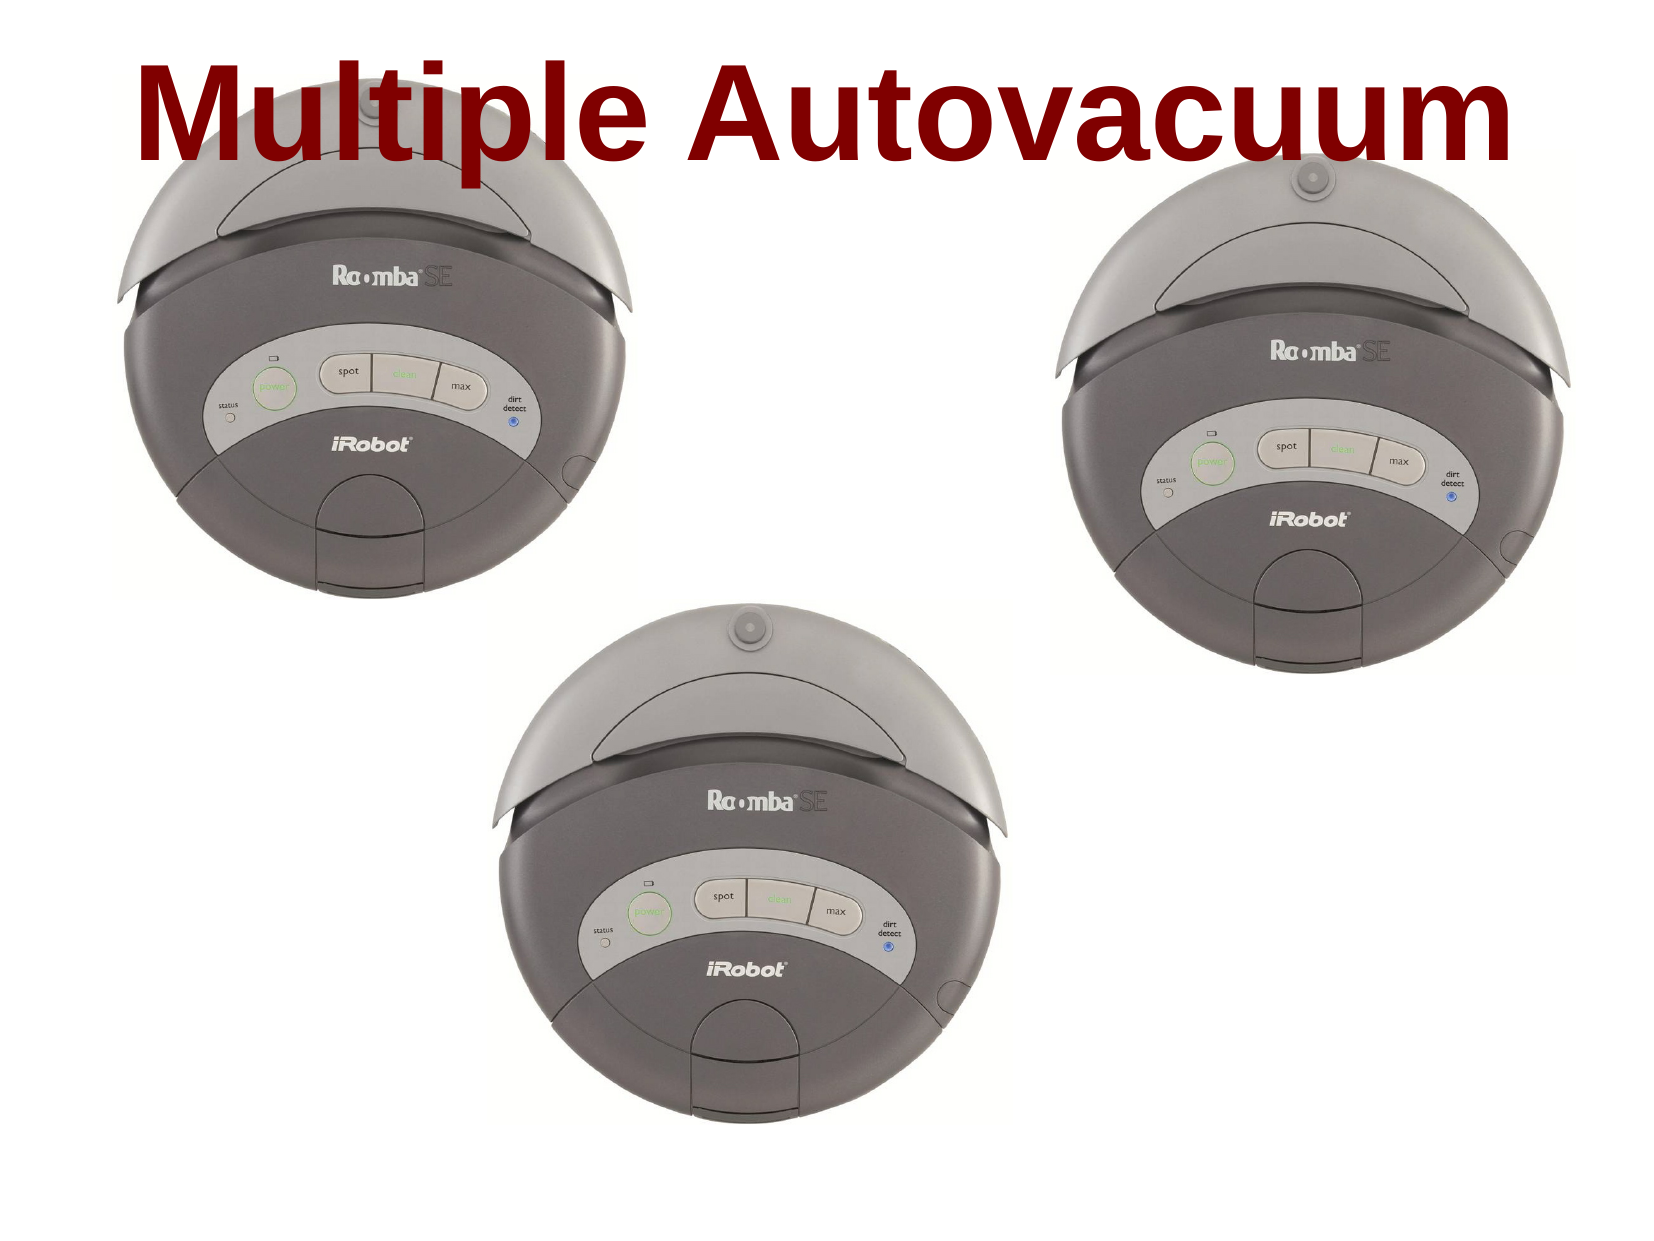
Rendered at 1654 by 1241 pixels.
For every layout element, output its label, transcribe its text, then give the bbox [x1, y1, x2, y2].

picture [112, 190, 1013, 1126]
title Multiple Autovacuum [37, 35, 1613, 190]
picture [1050, 190, 1576, 676]
